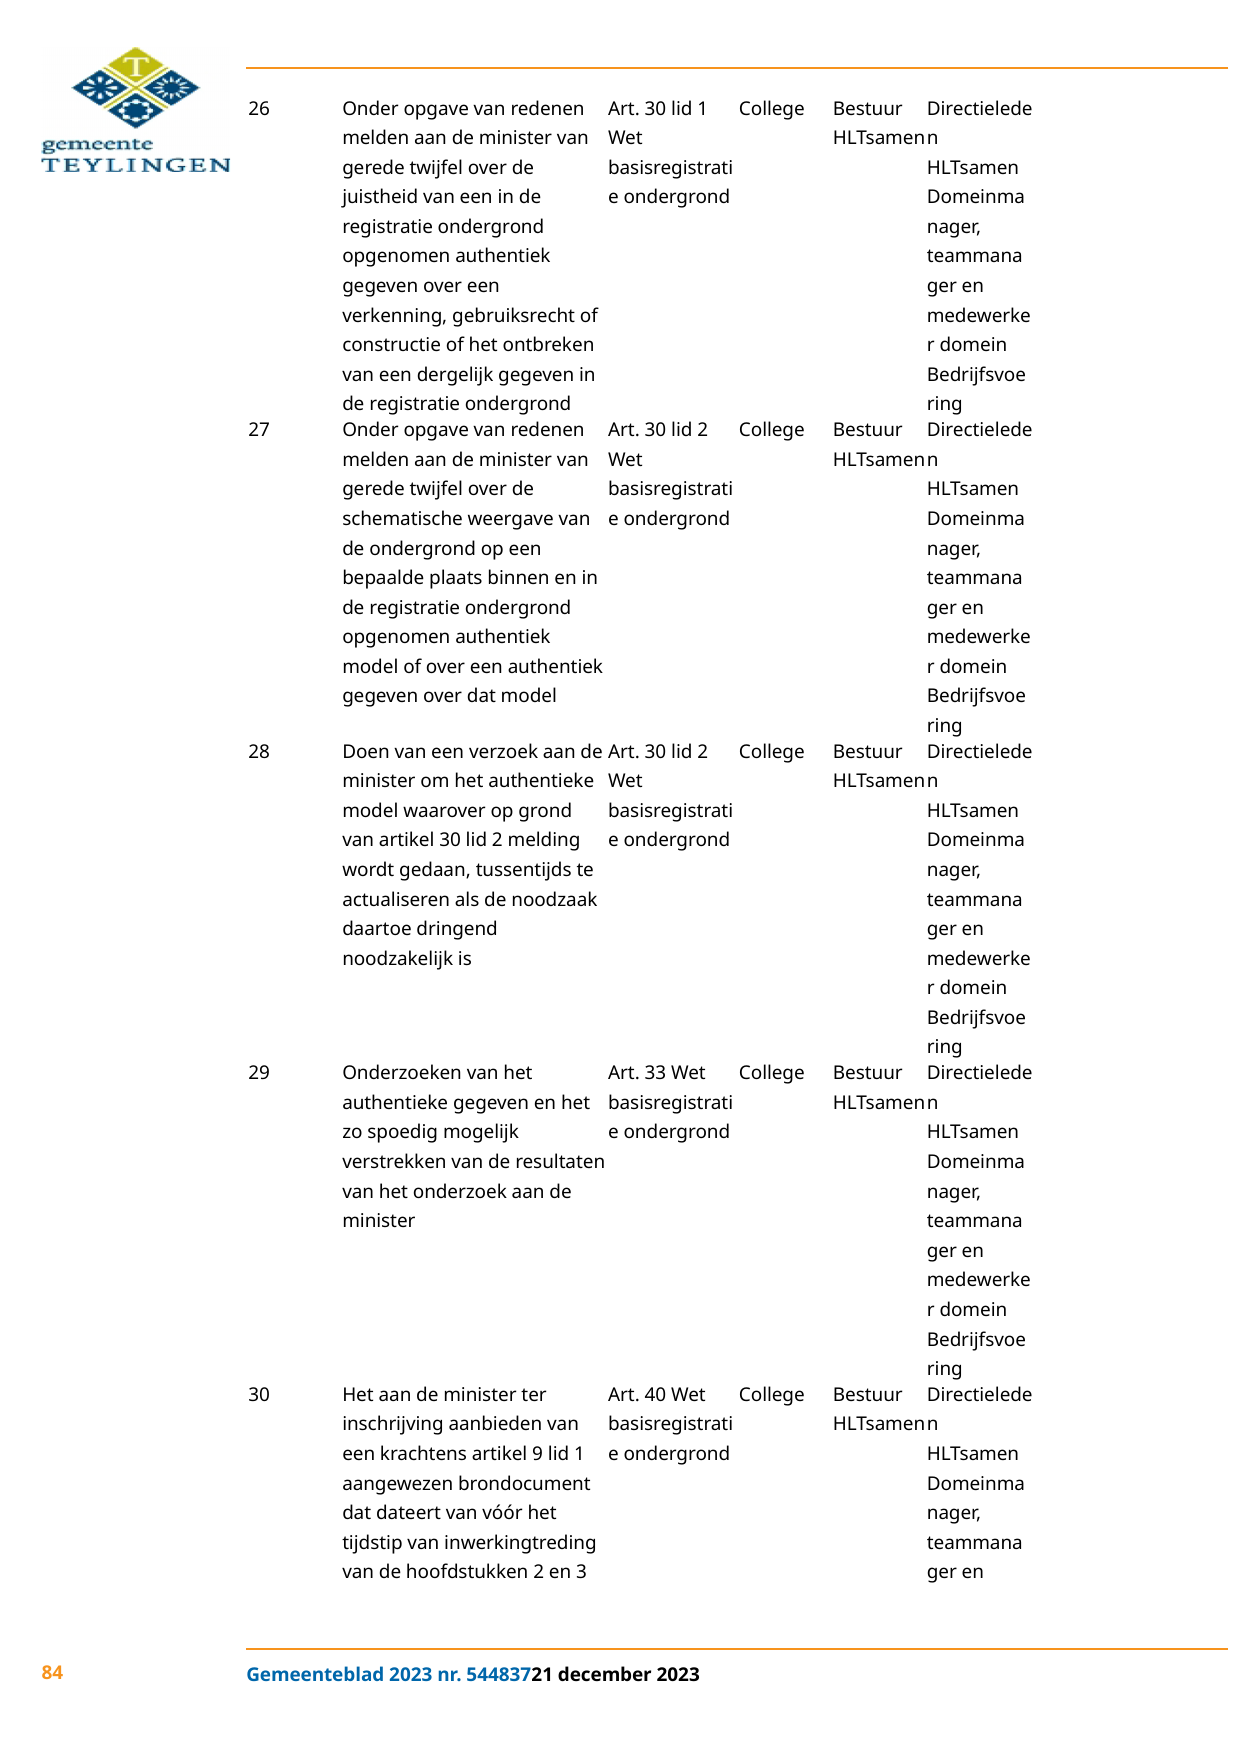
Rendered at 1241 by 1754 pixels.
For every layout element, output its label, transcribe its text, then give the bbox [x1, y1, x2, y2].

table_cell Directieleden HLTsamen Domeinmanager, teammanager en medewerker domein Bedrijfsvoering [927, 416, 1033, 738]
table_cell Het aan de minister ter inschrijving aanbieden van een krachtens artikel 9 lid 1 aangewezen brondocument dat dateert van vóór het tijdstip van inwerkingtreding van de hoofdstukken 2 en 3 [342, 1381, 608, 1584]
table_cell 26 [248, 95, 342, 416]
table_cell College [739, 416, 833, 738]
table_cell 29 [248, 1060, 342, 1381]
table_cell Doen van een verzoek aan de minister om het authentieke model waarover op grond van artikel 30 lid 2 melding wordt gedaan, tussentijds te actualiseren als de noodzaak daartoe dringend noodzakelijk is [342, 738, 608, 1059]
table_cell [1033, 1060, 1152, 1381]
table_cell Directieleden HLTsamen Domeinmanager, teammanager en medewerker domein Bedrijfsvoering [927, 738, 1033, 1059]
table_cell Bestuur HLTsamen [833, 95, 927, 416]
table_cell Onder opgave van redenen melden aan de minister van gerede twijfel over de schematische weergave van de ondergrond op een bepaalde plaats binnen en in de registratie ondergrond opgenomen authentiek model of over een authentiek gegeven over dat model [342, 416, 608, 738]
table_cell 30 [248, 1381, 342, 1584]
table_cell College [739, 1381, 833, 1584]
table_cell Directieleden HLTsamen Domeinmanager, teammanager en medewerker domein Bedrijfsvoering [927, 1060, 1033, 1381]
table_cell Art. 30 lid 2 Wet basisregistratie ondergrond [608, 416, 739, 738]
table_cell [1033, 95, 1152, 416]
table_cell Directieleden HLTsamen Domeinmanager, teammanager en [927, 1381, 1033, 1584]
table_cell [1033, 416, 1152, 738]
table_cell Onderzoeken van het authentieke gegeven en het zo spoedig mogelijk verstrekken van de resultaten van het onderzoek aan de minister [342, 1060, 608, 1381]
table_cell College [739, 1060, 833, 1381]
table_cell 27 [248, 416, 342, 738]
table_cell Bestuur HLTsamen [833, 1060, 927, 1381]
table_cell Onder opgave van redenen melden aan de minister van gerede twijfel over de juistheid van een in de registratie ondergrond opgenomen authentiek gegeven over een verkenning, gebruiksrecht of constructie of het ontbreken van een dergelijk gegeven in de registratie ondergrond [342, 95, 608, 416]
table_cell [1033, 738, 1152, 1059]
table_cell Art. 33 Wet basisregistratie ondergrond [608, 1060, 739, 1381]
picture [41, 47, 231, 172]
table_cell Bestuur HLTsamen [833, 738, 927, 1059]
table_cell Bestuur HLTsamen [833, 1381, 927, 1584]
table_cell Art. 30 lid 2 Wet basisregistratie ondergrond [608, 738, 739, 1059]
table_cell [1033, 1381, 1152, 1584]
table_cell Bestuur HLTsamen [833, 416, 927, 738]
table_cell College [739, 738, 833, 1059]
table_cell College [739, 95, 833, 416]
table_cell Art. 30 lid 1 Wet basisregistratie ondergrond [608, 95, 739, 416]
table_cell Directieleden HLTsamen Domeinmanager, teammanager en medewerker domein Bedrijfsvoering [927, 95, 1033, 416]
table_cell Art. 40 Wet basisregistratie ondergrond [608, 1381, 739, 1584]
table_cell 28 [248, 738, 342, 1059]
